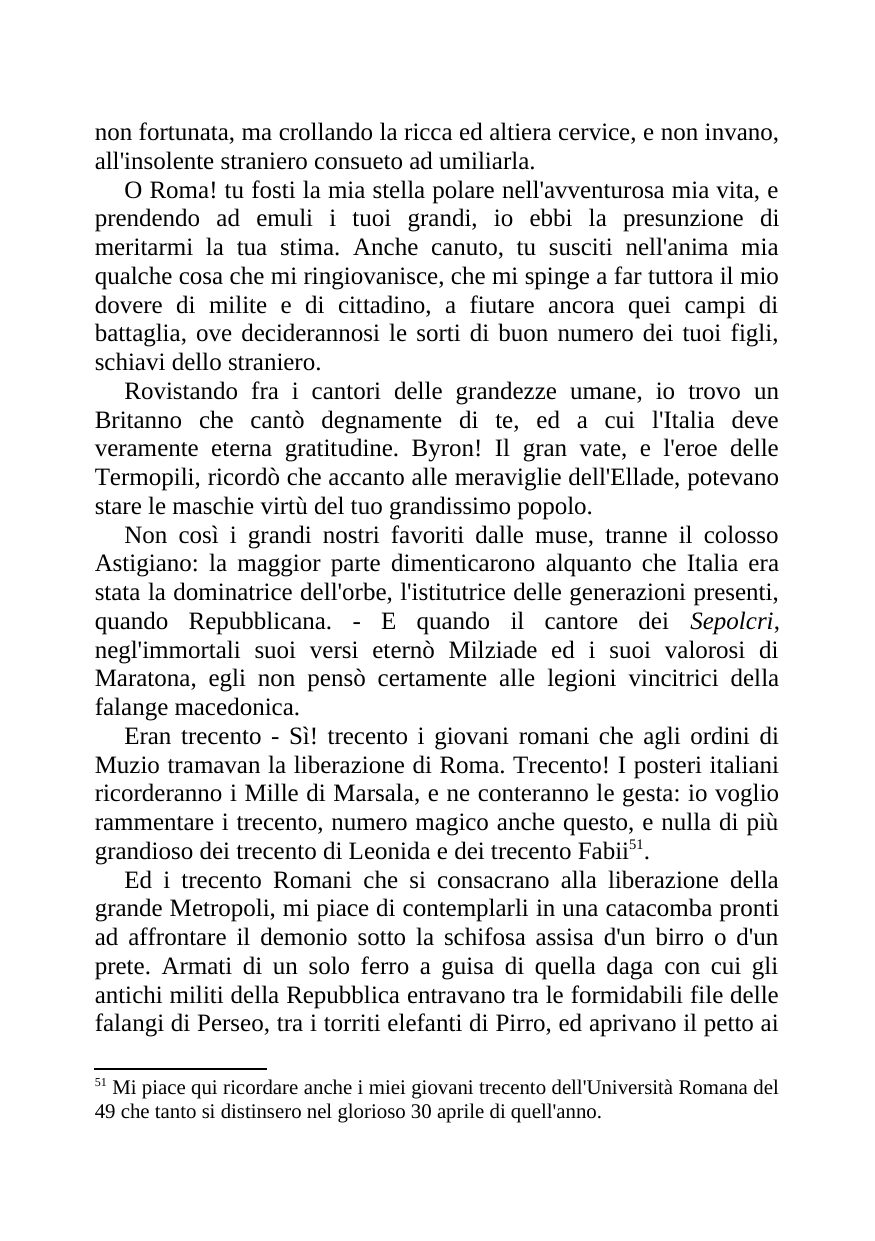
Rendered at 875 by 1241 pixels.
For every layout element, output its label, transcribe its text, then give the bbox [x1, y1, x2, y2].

text Mi piace qui ricordare anche i miei giovani trecento dell'Università Romana del 49 che tanto si distinsero nel glorioso 30 aprile di quell'anno. [94, 1075, 779, 1123]
text Non così i grandi nostri favoriti dalle muse, tranne il colosso Astigiano: la maggior parte dimenticarono alquanto che Italia era stata la dominatrice dell'orbe, l'istitutrice delle generazioni presenti, quando Repubblicana. - E quando il cantore dei Sepolcri, negl'immortali suoi versi eternò Milziade ed i suoi valorosi di Maratona, egli non pensò certamente alle legioni vincitrici della falange macedonica. [94, 520, 779, 721]
text O Roma! tu fosti la mia stella polare nell'avventurosa mia vita, e prendendo ad emuli i tuoi grandi, io ebbi la presunzione di meritarmi la tua stima. Anche canuto, tu susciti nell'anima mia qualche cosa che mi ringiovanisce, che mi spinge a far tuttora il mio dovere di milite e di cittadino, a fiutare ancora quei campi di battaglia, ove deciderannosi le sorti di buon numero dei tuoi figli, schiavi dello straniero. [94, 175, 779, 376]
text Ed i trecento Romani che si consacrano alla liberazione della grande Metropoli, mi piace di contemplarli in una catacomba pronti ad affrontare il demonio sotto la schifosa assisa d'un birro o d'un prete. Armati di un solo ferro a guisa di quella daga con cui gli antichi militi della Repubblica entravano tra le formidabili file delle falangi di Perseo, tra i torriti elefanti di Pirro, ed aprivano il petto ai [94, 865, 779, 1037]
text Rovistando fra i cantori delle grandezze umane, io trovo un Britanno che cantò degnamente di te, ed a cui l'Italia deve veramente eterna gratitudine. Byron! Il gran vate, e l'eroe delle Termopili, ricordò che accanto alle meraviglie dell'Ellade, potevano stare le maschie virtù del tuo grandissimo popolo. [94, 376, 779, 520]
text Eran trecento - Sì! trecento i giovani romani che agli ordini di Muzio tramavan la liberazione di Roma. Trecento! I posteri italiani ricorderanno i Mille di Marsala, e ne conteranno le gesta: io voglio rammentare i trecento, numero magico anche questo, e nulla di più grandioso dei trecento di Leonida e dei trecento Fabii. [94, 721, 779, 865]
text non fortunata, ma crollando la ricca ed altiera cervice, e non invano, all'insolente straniero consueto ad umiliarla. [94, 117, 779, 175]
